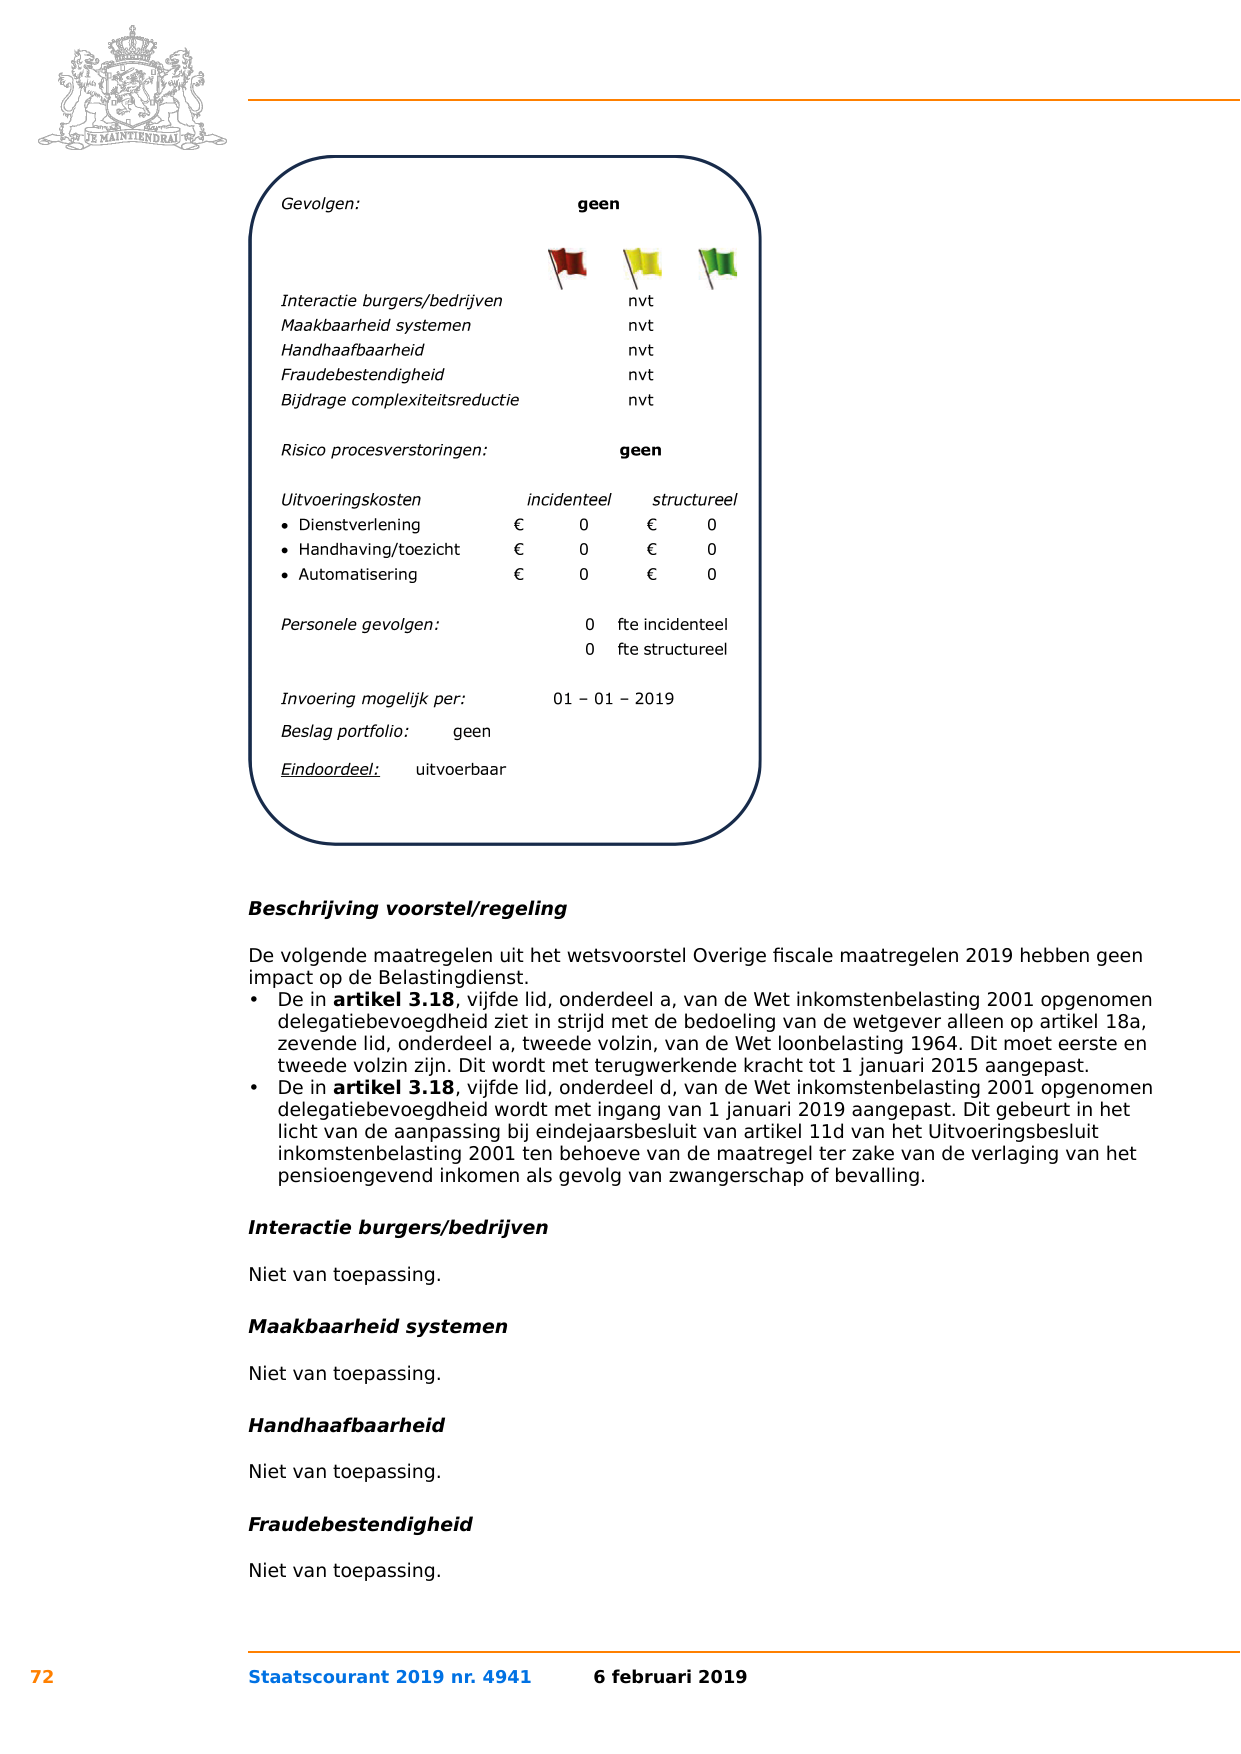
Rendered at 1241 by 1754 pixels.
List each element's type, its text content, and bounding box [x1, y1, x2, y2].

text Niet van toepassing. [248, 1362, 1163, 1384]
subtitle Handhaafbaarheid [248, 1414, 1163, 1436]
text Niet van toepassing. [248, 1461, 1163, 1483]
text De volgende maatregelen uit het wetsvoorstel Overige fiscale maatregelen 2019 hebben geen impact op de Belastingdienst. [248, 945, 1163, 989]
text Niet van toepassing. [248, 1560, 1163, 1582]
text • De in artikel 3.18, vijfde lid, onderdeel a, van de Wet inkomstenbelasting 2001 opgenomen delegatiebevoegdheid ziet in strijd met de bedoeling van de wetgever alleen op artikel 18a, zevende lid, onderdeel a, tweede volzin, van de Wet loonbelasting 1964. Dit moet eerste en tweede volzin zijn. Dit wordt met terugwerkende kracht tot 1 januari 2015 aangepast. [248, 989, 1163, 1077]
text • De in artikel 3.18, vijfde lid, onderdeel d, van de Wet inkomstenbelasting 2001 opgenomen delegatiebevoegdheid wordt met ingang van 1 januari 2019 aangepast. Dit gebeurt in het licht van de aanpassing bij eindejaarsbesluit van artikel 11d van het Uitvoeringsbesluit inkomstenbelasting 2001 ten behoeve van de maatregel ter zake van de verlaging van het pensioengevend inkomen als gevolg van zwangerschap of bevalling. [248, 1077, 1163, 1187]
subtitle Fraudebestendigheid [248, 1513, 1163, 1535]
picture [38, 25, 227, 150]
subtitle Beschrijving voorstel/regeling [248, 898, 1163, 920]
subtitle Interactie burgers/bedrijven [248, 1217, 1163, 1238]
picture [248, 155, 762, 846]
text Niet van toepassing. [248, 1263, 1163, 1286]
subtitle Maakbaarheid systemen [248, 1316, 1163, 1337]
